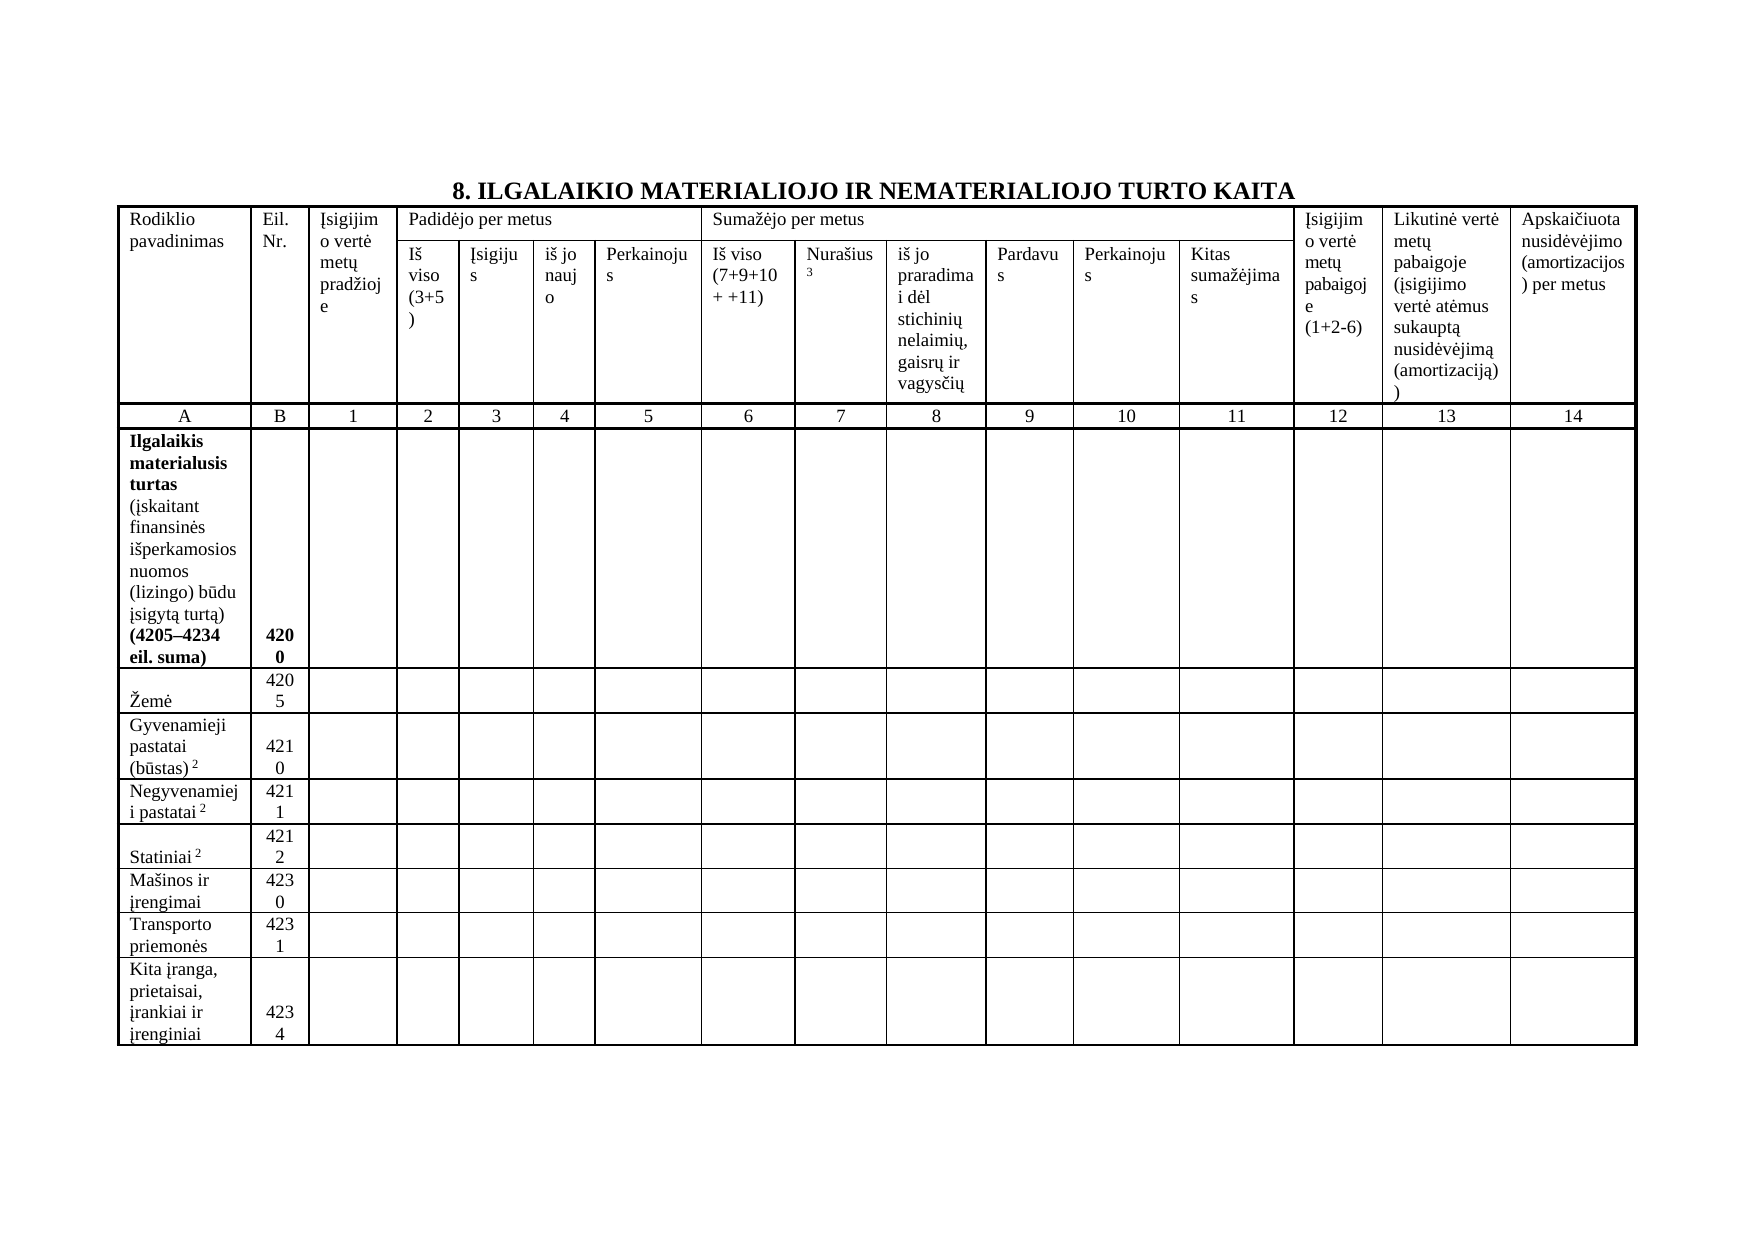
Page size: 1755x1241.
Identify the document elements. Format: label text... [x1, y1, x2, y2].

table_cell 6 [702, 405, 794, 427]
table_cell [987, 669, 1073, 712]
table_cell [796, 780, 886, 823]
table_cell iš jo naujo [534, 241, 594, 402]
table_cell 4 [534, 405, 594, 427]
table_cell 4205 [252, 669, 308, 712]
table_cell Statiniai 2 [120, 825, 250, 868]
table_cell [1074, 913, 1179, 956]
table_cell [460, 430, 533, 667]
table_cell Perkainojus [1074, 241, 1179, 402]
table_cell [596, 430, 701, 667]
table_cell [1074, 825, 1179, 868]
table_cell B [252, 405, 308, 427]
table_cell [987, 714, 1073, 778]
table_cell [596, 780, 701, 823]
text 8. ilgalaikio materialiojo ir nematerialiojo turto kaita [118, 176, 1636, 205]
table_cell [596, 669, 701, 712]
table_cell [1383, 958, 1510, 1044]
table_cell [1074, 869, 1179, 912]
table_cell [398, 780, 458, 823]
table_cell [987, 430, 1073, 667]
table_cell 11 [1180, 405, 1293, 427]
table_cell [1074, 958, 1179, 1044]
table_cell 1 [310, 405, 396, 427]
table_cell A [120, 405, 250, 427]
table_cell [1180, 430, 1293, 667]
table_cell [310, 430, 396, 667]
table_cell [1511, 714, 1634, 778]
table_cell 4230 [252, 869, 308, 912]
table_cell [887, 780, 985, 823]
table_cell 4200 [252, 430, 308, 667]
table_cell [702, 958, 794, 1044]
table_cell [534, 958, 594, 1044]
table_cell [1511, 780, 1634, 823]
table_cell [987, 869, 1073, 912]
table_cell [1295, 958, 1382, 1044]
table_header Likutinė vertė metų pabaigoje (įsigijimo vertė atėmus sukauptą nusidėvėjimą (amortizaciją)) [1383, 208, 1510, 402]
table_cell 12 [1295, 405, 1382, 427]
table_cell [310, 669, 396, 712]
table_cell [534, 669, 594, 712]
table_cell [1074, 714, 1179, 778]
table_cell 2 [398, 405, 458, 427]
table_cell [702, 913, 794, 956]
table_cell 4212 [252, 825, 308, 868]
table_cell [1180, 869, 1293, 912]
table_cell [1383, 825, 1510, 868]
table_cell [702, 714, 794, 778]
table_cell Mašinos ir įrengimai [120, 869, 250, 912]
table_cell Įsigijus [460, 241, 533, 402]
table_cell Kitas sumažėjimas [1180, 241, 1293, 402]
table_cell [1383, 669, 1510, 712]
table_cell [1295, 780, 1382, 823]
table_cell [1295, 869, 1382, 912]
table_cell [887, 430, 985, 667]
table_cell [596, 825, 701, 868]
table_cell [460, 913, 533, 956]
table_cell [596, 913, 701, 956]
table_cell [702, 825, 794, 868]
table_cell Transporto priemonės [120, 913, 250, 956]
table_cell [887, 958, 985, 1044]
table_header Eil. Nr. [252, 208, 308, 402]
table_cell Pardavus [987, 241, 1073, 402]
table_cell 4231 [252, 913, 308, 956]
table_cell 3 [460, 405, 533, 427]
table_cell [1383, 869, 1510, 912]
table_cell [534, 430, 594, 667]
table_cell [1295, 430, 1382, 667]
table_cell [887, 869, 985, 912]
table_cell [398, 825, 458, 868]
table_cell Negyvenamieji pastatai 2 [120, 780, 250, 823]
table_cell [460, 714, 533, 778]
table_cell [1180, 958, 1293, 1044]
table_cell [796, 825, 886, 868]
table_cell [1180, 780, 1293, 823]
table_header Rodiklio pavadinimas [120, 208, 250, 402]
table_cell Nurašius3 [796, 241, 886, 402]
table_cell [1383, 714, 1510, 778]
table_cell [1295, 913, 1382, 956]
table_cell [398, 430, 458, 667]
table_cell [987, 825, 1073, 868]
table_cell 4234 [252, 958, 308, 1044]
table_cell [1511, 825, 1634, 868]
table_cell [1511, 869, 1634, 912]
table_cell [1383, 430, 1510, 667]
table_cell [596, 714, 701, 778]
table_cell [1295, 669, 1382, 712]
table_cell 13 [1383, 405, 1510, 427]
table_cell 5 [596, 405, 701, 427]
table_cell [1383, 913, 1510, 956]
table_cell [987, 913, 1073, 956]
table_cell 10 [1074, 405, 1179, 427]
table_cell [534, 825, 594, 868]
table_cell Iš viso (7+9+10+ +11) [702, 241, 794, 402]
table_header Padidėjo per metus [398, 208, 701, 240]
table_cell [1383, 780, 1510, 823]
table_cell 9 [987, 405, 1073, 427]
table_cell [887, 913, 985, 956]
table_cell [1180, 669, 1293, 712]
table_cell [1180, 825, 1293, 868]
table_cell 4211 [252, 780, 308, 823]
table_header Įsigijimo vertė metų pabaigoje (1+2-6) [1295, 208, 1382, 402]
table_cell [398, 913, 458, 956]
table_cell [987, 958, 1073, 1044]
table_cell [796, 913, 886, 956]
table_cell Kita įranga, prietaisai, įrankiai ir įrenginiai [120, 958, 250, 1044]
table_cell [1511, 913, 1634, 956]
table_cell [310, 825, 396, 868]
table_cell [534, 913, 594, 956]
table_cell Žemė [120, 669, 250, 712]
table_cell [534, 780, 594, 823]
table_cell [534, 714, 594, 778]
table_cell [310, 714, 396, 778]
table_cell [887, 825, 985, 868]
table_header Įsigijimo vertė metų pradžioje [310, 208, 396, 402]
table_cell [1074, 430, 1179, 667]
table_cell [1511, 430, 1634, 667]
table_cell [460, 780, 533, 823]
table_cell [398, 714, 458, 778]
table_cell 8 [887, 405, 985, 427]
table_cell [398, 869, 458, 912]
table_cell 7 [796, 405, 886, 427]
table_cell [1295, 825, 1382, 868]
table_cell [460, 825, 533, 868]
table_cell 14 [1511, 405, 1634, 427]
table_cell [310, 869, 396, 912]
table_cell [1074, 780, 1179, 823]
table_cell [596, 869, 701, 912]
table_cell [887, 714, 985, 778]
table_cell [1511, 669, 1634, 712]
table_cell [534, 869, 594, 912]
table_cell [310, 958, 396, 1044]
table_header Apskaičiuota nusidėvėjimo (amortizacijos) per metus [1511, 208, 1634, 402]
table_cell [398, 669, 458, 712]
table_cell [987, 780, 1073, 823]
table_cell [1511, 958, 1634, 1044]
table_cell [796, 869, 886, 912]
table_cell [796, 958, 886, 1044]
table_cell [596, 958, 701, 1044]
table_cell [702, 430, 794, 667]
table_cell [1295, 714, 1382, 778]
table_cell [398, 958, 458, 1044]
table_cell [702, 869, 794, 912]
table_cell Perkainojus [596, 241, 701, 402]
table_cell [887, 669, 985, 712]
table_cell iš jo praradimai dėl stichinių nelaimių, gaisrų ir vagysčių [887, 241, 985, 402]
table_cell Ilgalaikis materialusis turtas (įskaitant finansinės išperkamosios nuomos (lizingo) būdu įsigytą turtą) (4205–4234 eil. suma) [120, 430, 250, 667]
table_cell 4210 [252, 714, 308, 778]
table_cell [310, 913, 396, 956]
table_cell [796, 669, 886, 712]
table_cell [702, 669, 794, 712]
table_header Sumažėjo per metus [702, 208, 1293, 240]
table_cell [460, 869, 533, 912]
table_cell [796, 714, 886, 778]
table_cell [460, 669, 533, 712]
table_cell [1180, 913, 1293, 956]
table_cell [1180, 714, 1293, 778]
table_cell [1074, 669, 1179, 712]
table_cell [796, 430, 886, 667]
table_cell [702, 780, 794, 823]
table_cell Iš viso (3+5) [398, 241, 458, 402]
table_cell Gyvenamieji pastatai (būstas) 2 [120, 714, 250, 778]
table_cell [310, 780, 396, 823]
table_cell [460, 958, 533, 1044]
